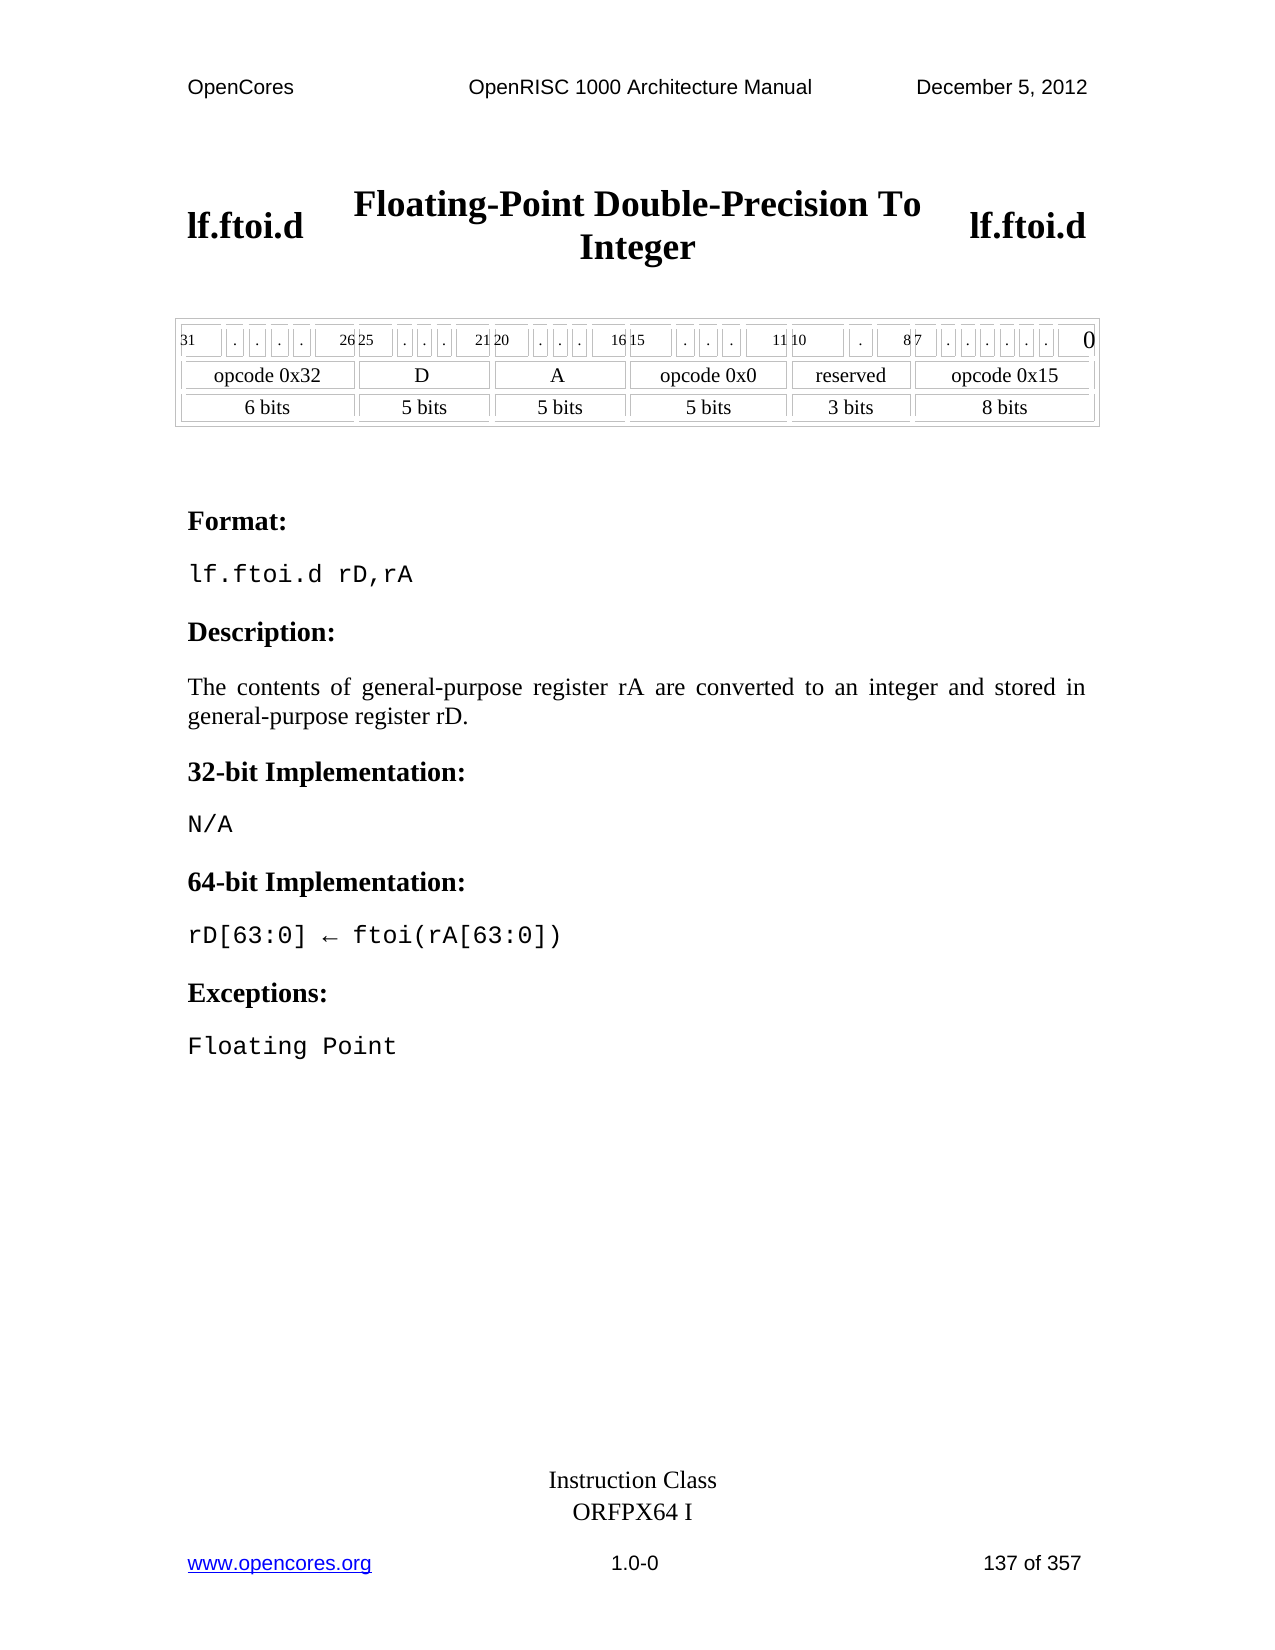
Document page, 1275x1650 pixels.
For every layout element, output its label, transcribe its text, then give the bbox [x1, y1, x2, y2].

text 32-bit Implementation: [187, 755, 1087, 787]
text Description: [187, 615, 1087, 647]
text Format: [187, 504, 1087, 536]
text 64-bit Implementation: [187, 865, 1087, 898]
text rD[63:0] ← ftoi(rA[63:0]) [187, 923, 1087, 951]
text N/A [187, 812, 1087, 840]
text Exceptions: [187, 976, 1087, 1008]
text Floating Point [187, 1033, 1087, 1062]
text lf.ftoi.d rD,rA [187, 561, 1087, 590]
text The contents of general-purpose register rA are converted to an integer and stored in general-purpose register rD. [187, 672, 1087, 730]
